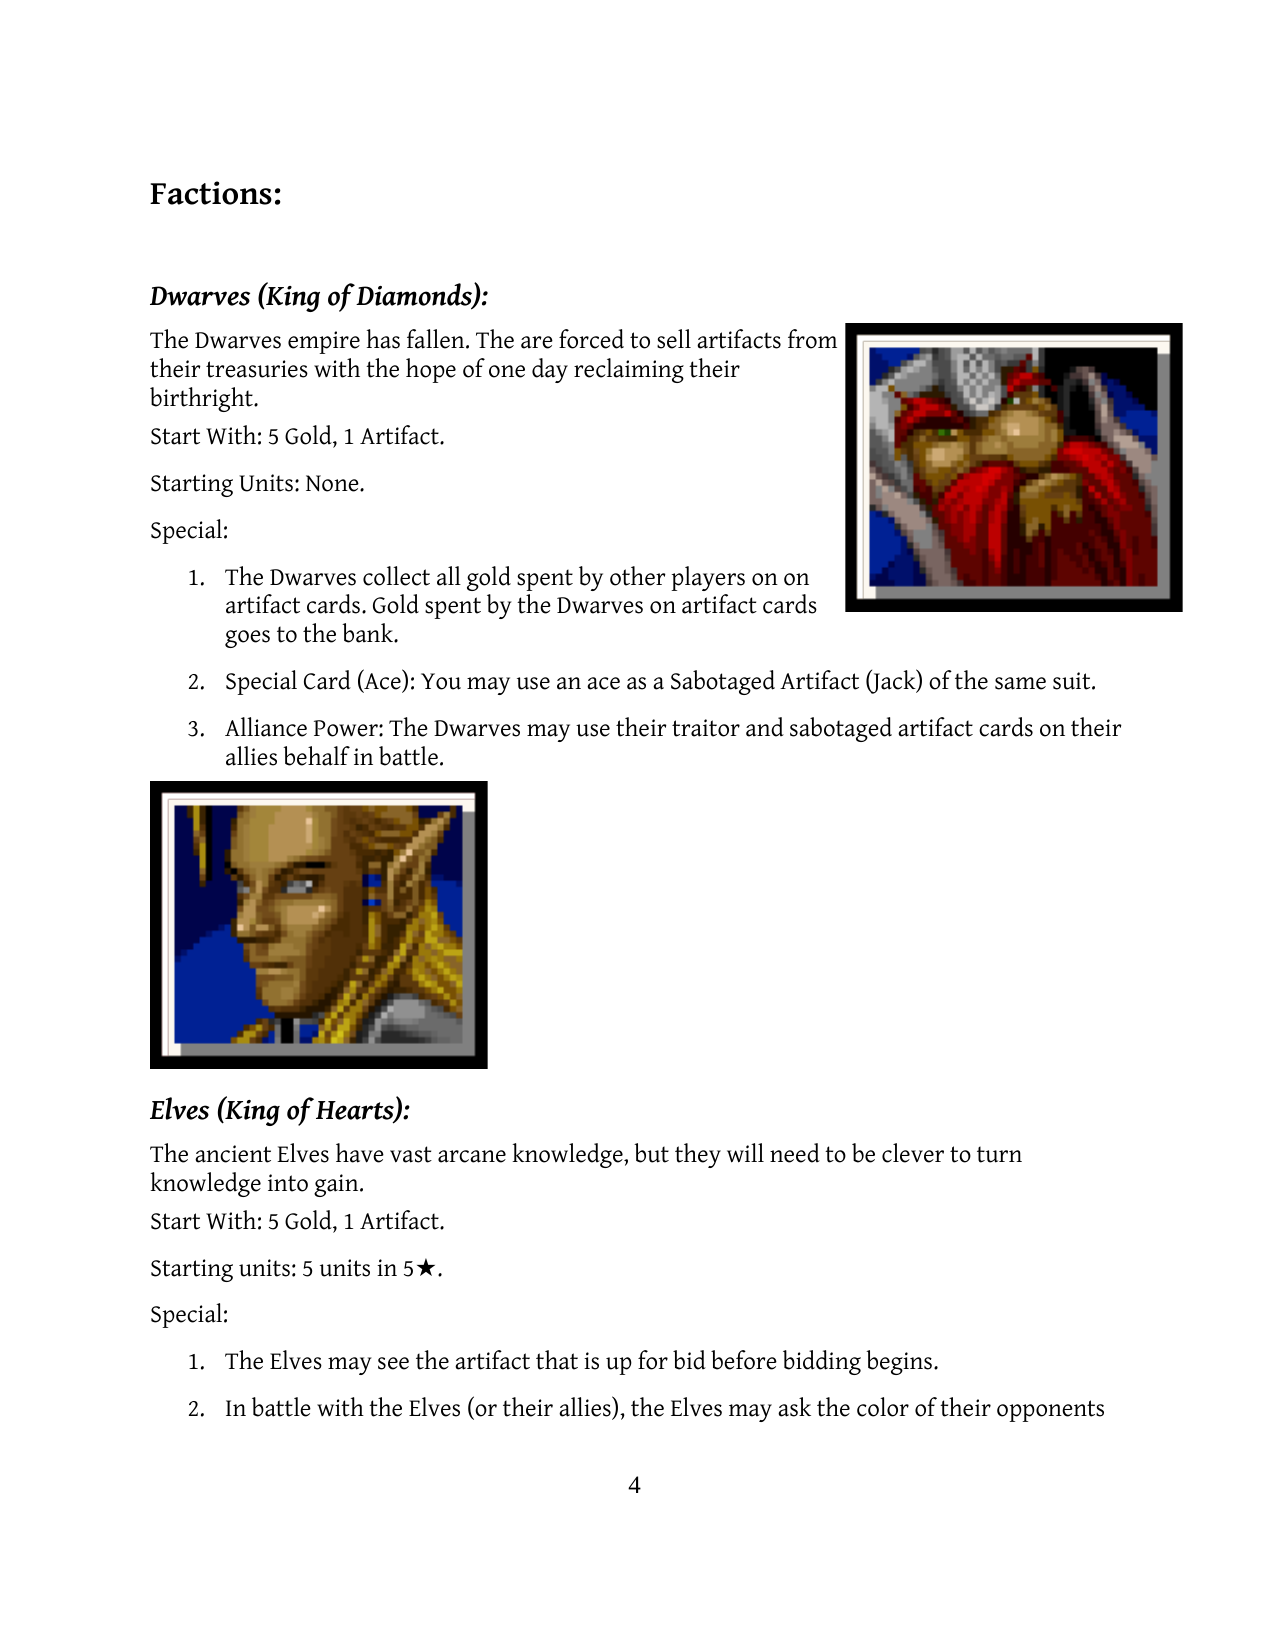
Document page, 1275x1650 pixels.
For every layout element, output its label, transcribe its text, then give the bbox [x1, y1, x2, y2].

text Starting units: 5 units in 5★. [150, 1254, 1125, 1283]
list Alliance Power: The Dwarves may use their traitor and sabotaged artifact cards on their allies behalf in battle. [187, 715, 1125, 773]
list The Dwarves collect all gold spent by other players on on artifact cards. Gold spent by the Dwarves on artifact cards goes to the bank. [187, 563, 1125, 650]
text Starting Units: None. [150, 469, 845, 498]
picture [150, 781, 488, 1069]
text The Dwarves empire has fallen. The are forced to sell artifacts from their treasuries with the hope of one day reclaiming their birthright. [150, 327, 845, 413]
text The ancient Elves have vast arcane knowledge, but they will need to be clever to turn knowledge into gain. [150, 1140, 1125, 1198]
list The Elves may see the artifact that is up for bid before bidding begins. [187, 1348, 1125, 1377]
list In battle with the Elves (or their allies), the Elves may ask the color of their opponents [187, 1395, 1125, 1424]
list Special Card (Ace): You may use an ace as a Sabotaged Artifact (Jack) of the same suit. [187, 668, 1125, 697]
subtitle Dwarves (King of Diamonds): [150, 280, 1125, 314]
text Start With: 5 Gold, 1 Artifact. [150, 422, 845, 451]
text Special: [150, 1301, 1125, 1330]
text Start With: 5 Gold, 1 Artifact. [150, 1207, 1125, 1236]
subtitle Elves (King of Hearts): [150, 1094, 1125, 1128]
subtitle Factions: [150, 175, 1125, 214]
text Special: [150, 516, 845, 545]
picture [845, 323, 1183, 612]
